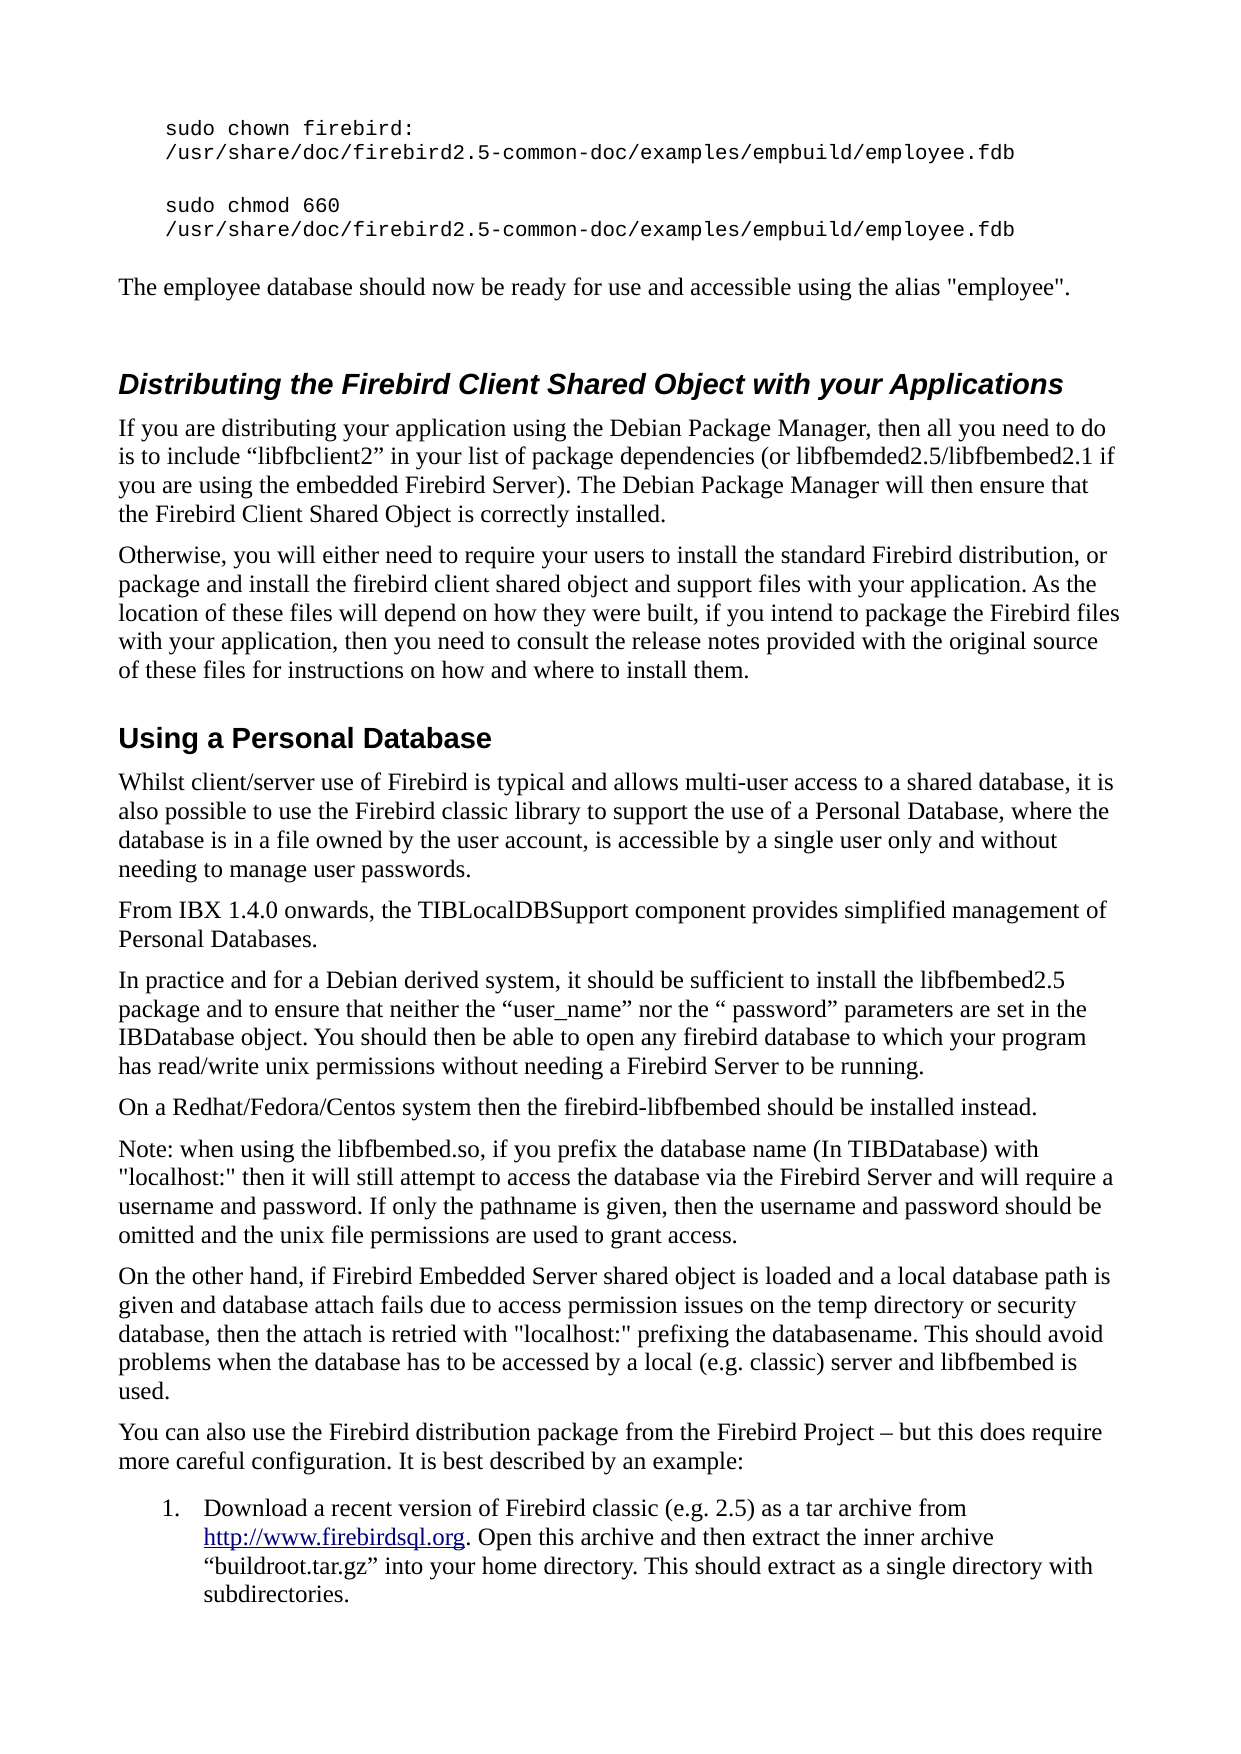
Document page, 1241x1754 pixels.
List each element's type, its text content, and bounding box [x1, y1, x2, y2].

text On a Redhat/Fedora/Centos system then the firebird-libfbembed should be installed instead. [118, 1092, 1122, 1121]
text Whilst client/server use of Firebird is typical and allows multi-user access to a shared database, it is also possible to use the Firebird classic library to support the use of a Personal Database, where the database is in a file owned by the user account, is accessible by a single user only and without needing to manage user passwords. [118, 767, 1122, 882]
subtitle Distributing the Firebird Client Shared Object with your Applications [118, 367, 1122, 400]
text In practice and for a Debian derived system, it should be sufficient to install the libfbembed2.5 package and to ensure that neither the “user_name” nor the “ password” parameters are set in the IBDatabase object. You should then be able to open any firebird database to which your program has read/write unix permissions without needing a Firebird Server to be running. [118, 965, 1122, 1080]
text Note: when using the libfbembed.so, if you prefix the database name (In TIBDatabase) with "localhost:" then it will still attempt to access the database via the Firebird Server and will require a username and password. If only the pathname is given, then the username and password should be omitted and the unix file permissions are used to grant access. [118, 1134, 1122, 1249]
text sudo chmod 660 /usr/share/doc/firebird2.5-common-doc/examples/empbuild/employee.fdb [165, 195, 1122, 242]
table_header Download a recent version of Firebird classic (e.g. 2.5) as a tar archive from http://www.firebirdsql.org. Open this archive and then extract the inner archive “buildroot.tar.gz” into your home directory. This should extract as a single directory with subdirectories. [198, 1488, 1122, 1626]
table_header [118, 1488, 198, 1626]
text From IBX 1.4.0 onwards, the TIBLocalDBSupport component provides simplified management of Personal Databases. [118, 895, 1122, 952]
text The employee database should now be ready for use and accessible using the alias "employee". [118, 272, 1122, 300]
text sudo chown firebird: /usr/share/doc/firebird2.5-common-doc/examples/empbuild/employee.fdb [165, 118, 1122, 165]
text On the other hand, if Firebird Embedded Server shared object is loaded and a local database path is given and database attach fails due to access permission issues on the temp directory or security database, then the attach is retried with "localhost:" prefixing the databasename. This should avoid problems when the database has to be accessed by a local (e.g. classic) server and libfbembed is used. [118, 1261, 1122, 1405]
text If you are distributing your application using the Debian Package Manager, then all you need to do is to include “libfbclient2” in your list of package dependencies (or libfbemded2.5/libfbembed2.1 if you are using the embedded Firebird Server). The Debian Package Manager will then ensure that the Firebird Client Shared Object is correctly installed. [118, 413, 1122, 528]
subtitle Using a Personal Database [118, 721, 1122, 755]
text You can also use the Firebird distribution package from the Firebird Project – but this does require more careful configuration. It is best described by an example: [118, 1417, 1122, 1475]
text Otherwise, you will either need to require your users to install the standard Firebird distribution, or package and install the firebird client shared object and support files with your application. As the location of these files will depend on how they were built, if you intend to package the Firebird files with your application, then you need to consult the release notes provided with the original source of these files for instructions on how and where to install them. [118, 540, 1122, 684]
